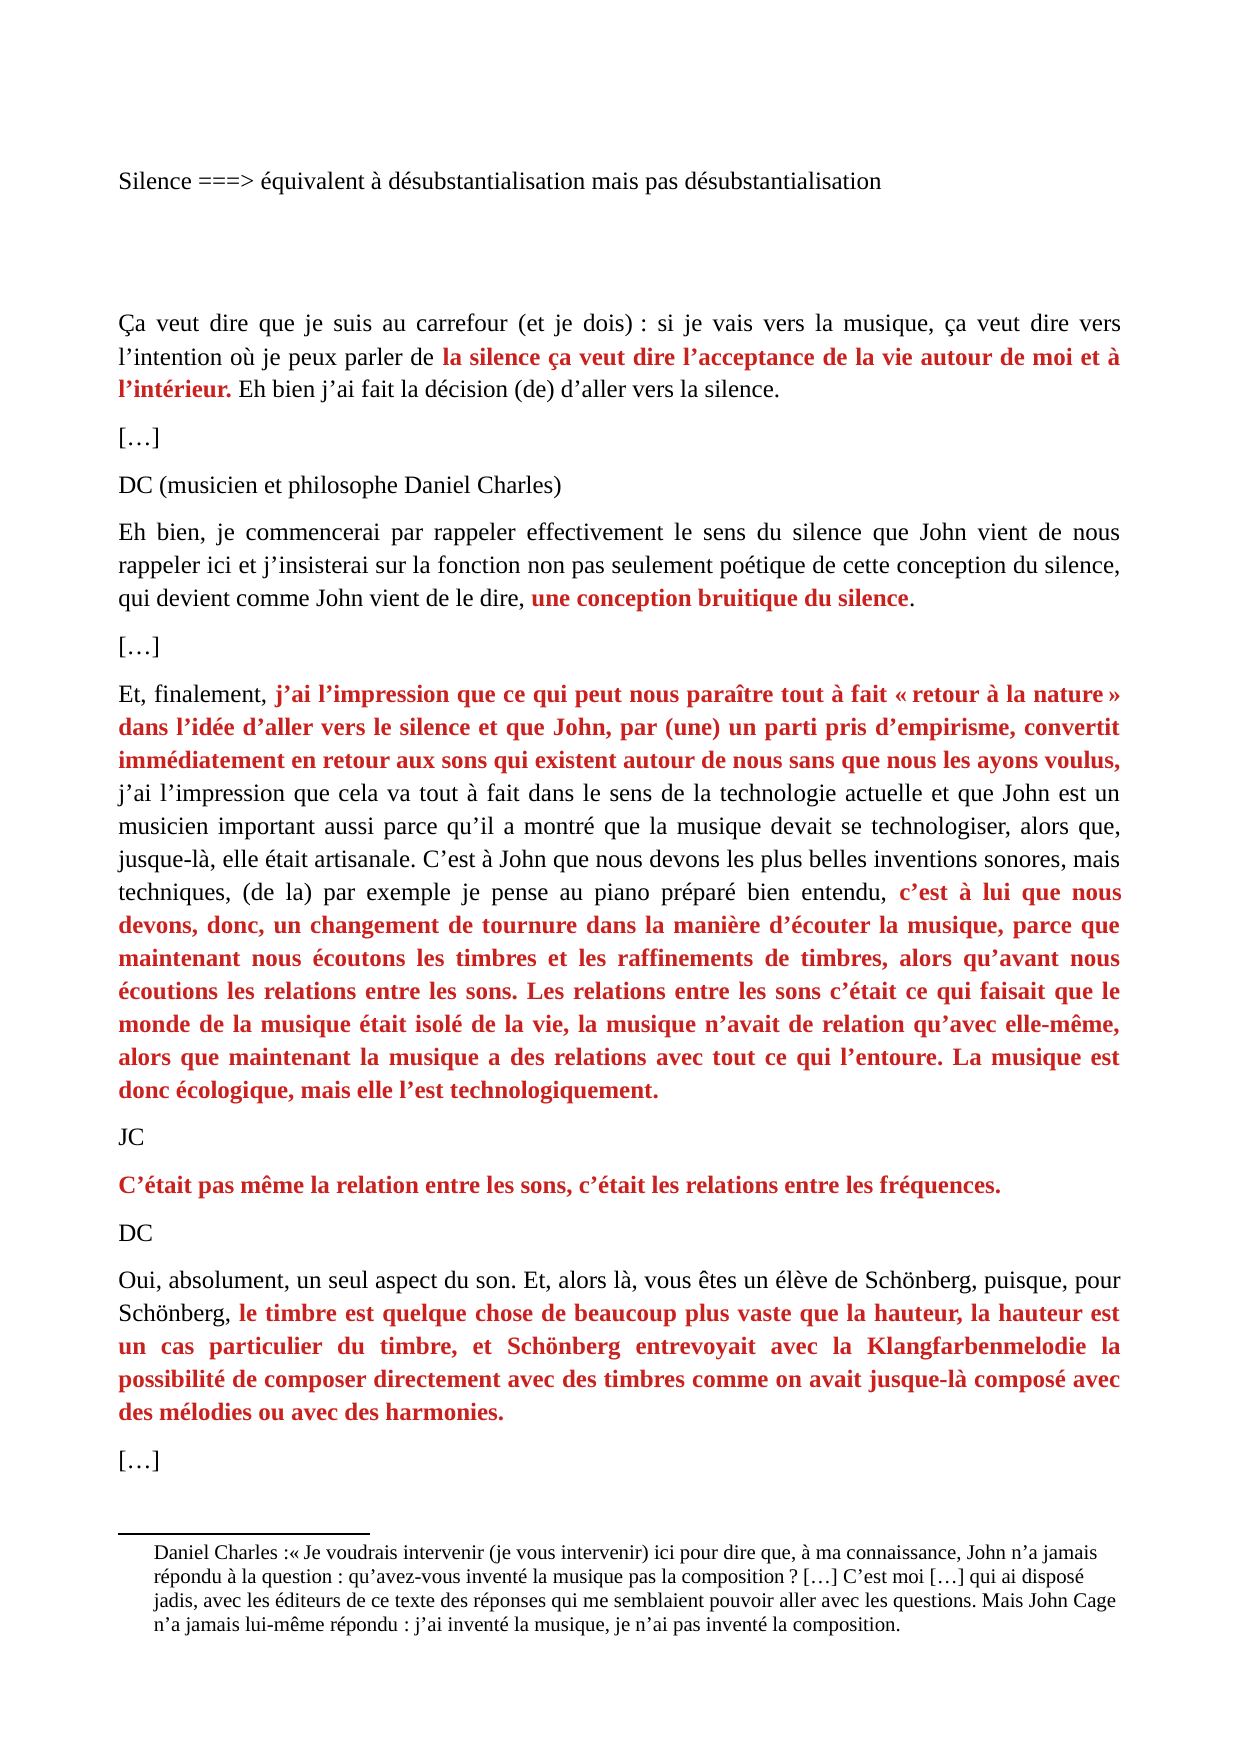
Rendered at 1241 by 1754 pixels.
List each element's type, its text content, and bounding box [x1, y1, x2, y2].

text DC (musicien et philosophe Daniel Charles) [118, 470, 1122, 498]
text […] [118, 422, 1122, 451]
text […] [118, 631, 1122, 660]
text DC [118, 1218, 1122, 1246]
text Silence ===> équivalent à désubstantialisation mais pas désubstantialisation [118, 166, 1122, 194]
text JC [118, 1122, 1122, 1151]
text C’était pas même la relation entre les sons, c’était les relations entre les fréquences. [118, 1170, 1122, 1199]
text Ça veut dire que je suis au carrefour (et je dois) : si je vais vers la musique, ça veut dire vers l’intention où je peux parler de la silence ça veut dire l’acceptance de la vie autour de moi et à l’intérieur. Eh bien j’ai fait la décision (de) d’aller vers la silence. [118, 308, 1122, 403]
text Oui, absolument, un seul aspect du son. Et, alors là, vous êtes un élève de Schönberg, puisque, pour Schönberg, le timbre est quelque chose de beaucoup plus vaste que la hauteur, la hauteur est un cas particulier du timbre, et Schönberg entrevoyait avec la Klangfarbenmelodie la possibilité de composer directement avec des timbres comme on avait jusque-là composé avec des mélodies ou avec des harmonies. [118, 1265, 1122, 1426]
text Daniel Charles :« Je voudrais intervenir (je vous intervenir) ici pour dire que, à ma connaissance, John n’a jamais répondu à la question : qu’avez-vous inventé la musique pas la composition ? […] C’est moi […] qui ai disposé jadis, avec les éditeurs de ce texte des réponses qui me semblaient pouvoir aller avec les questions. Mais John Cage n’a jamais lui-même répondu : j’ai inventé la musique, je n’ai pas inventé la composition. [118, 1539, 1122, 1636]
text […] [118, 1445, 1122, 1474]
text Eh bien, je commencerai par rappeler effectivement le sens du silence que John vient de nous rappeler ici et j’insisterai sur la fonction non pas seulement poétique de cette conception du silence, qui devient comme John vient de le dire, une conception bruitique du silence. [118, 517, 1122, 612]
text Et, finalement, j’ai l’impression que ce qui peut nous paraître tout à fait « retour à la nature » dans l’idée d’aller vers le silence et que John, par (une) un parti pris d’empirisme, convertit immédiatement en retour aux sons qui existent autour de nous sans que nous les ayons voulus, j’ai l’impression que cela va tout à fait dans le sens de la technologie actuelle et que John est un musicien important aussi parce qu’il a montré que la musique devait se technologiser, alors que, jusque-là, elle était artisanale. C’est à John que nous devons les plus belles inventions sonores, mais techniques, (de la) par exemple je pense au piano préparé bien entendu, c’est à lui que nous devons, donc, un changement de tournure dans la manière d’écouter la musique, parce que maintenant nous écoutons les timbres et les raffinements de timbres, alors qu’avant nous écoutions les relations entre les sons. Les relations entre les sons c’était ce qui faisait que le monde de la musique était isolé de la vie, la musique n’avait de relation qu’avec elle-même, alors que maintenant la musique a des relations avec tout ce qui l’entoure. La musique est donc écologique, mais elle l’est technologiquement. [118, 679, 1122, 1104]
